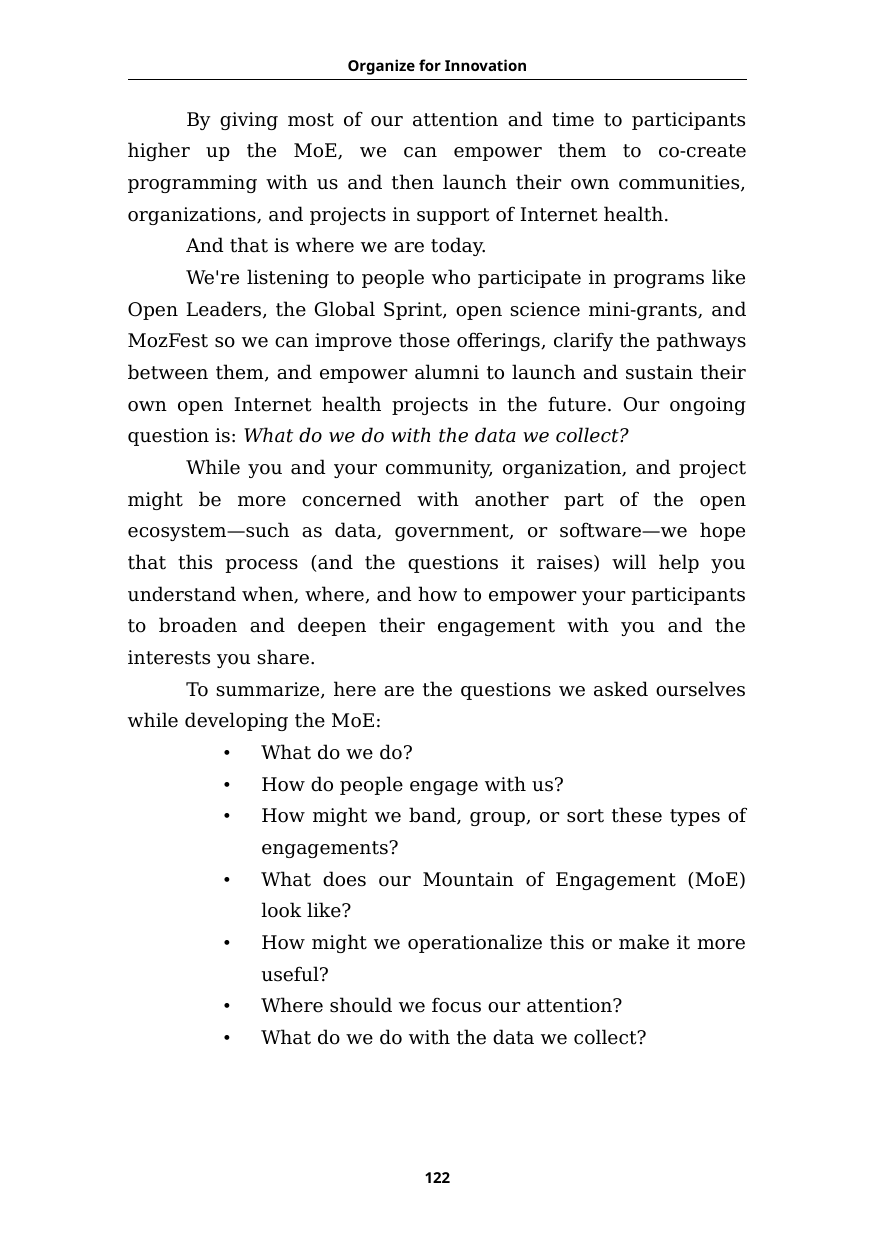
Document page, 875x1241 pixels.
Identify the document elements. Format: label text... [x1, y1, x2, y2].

list What do we do? [223, 742, 747, 764]
text To summarize, here are the questions we asked ourselves while developing the MoE: [127, 679, 747, 732]
text And that is where we are today. [127, 235, 747, 257]
list What does our Mountain of Engagement (MoE) look like? [223, 869, 747, 922]
list Where should we focus our attention? [223, 995, 747, 1017]
text By giving most of our attention and time to participants higher up the MoE, we can empower them to co-create programming with us and then launch their own communities, organizations, and projects in support of Internet health. [127, 109, 747, 226]
text We're listening to people who participate in programs like Open Leaders, the Global Sprint, open science mini-grants, and MozFest so we can improve those offerings, clarify the pathways between them, and empower alumni to launch and sustain their own open Internet health projects in the future. Our ongoing question is: What do we do with the data we collect? [127, 267, 747, 447]
list What do we do with the data we collect? [223, 1027, 747, 1049]
list How might we band, group, or sort these types of engagements? [223, 805, 747, 859]
list How might we operationalize this or make it more useful? [223, 932, 747, 986]
text While you and your community, organization, and project might be more concerned with another part of the open ecosystem—such as data, government, or software—we hope that this process (and the questions it raises) will help you understand when, where, and how to empower your participants to broaden and deepen their engagement with you and the interests you share. [127, 457, 747, 669]
list How do people engage with us? [223, 774, 747, 796]
